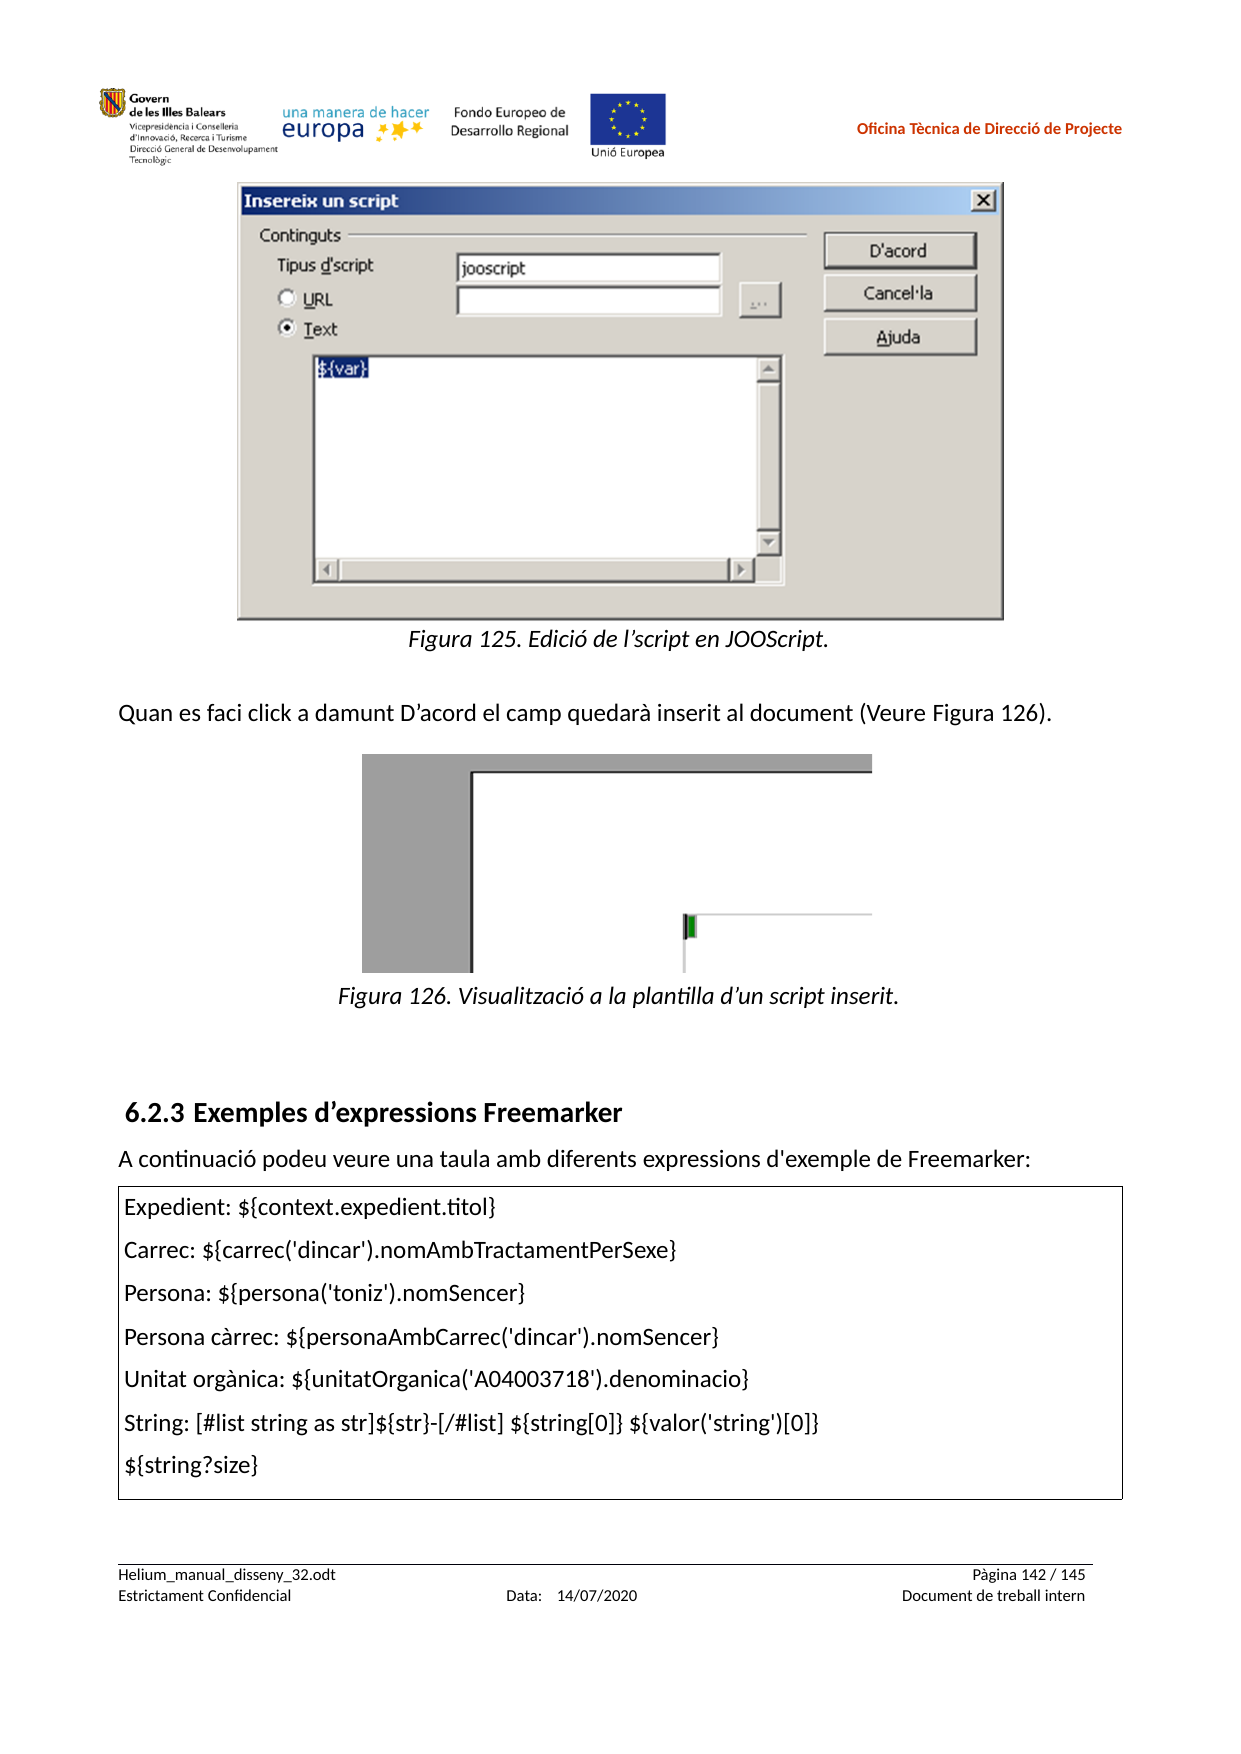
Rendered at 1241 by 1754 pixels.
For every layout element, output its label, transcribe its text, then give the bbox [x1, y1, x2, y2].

picture [235, 180, 1005, 624]
table_header Expedient: ${context.expedient.titol} Carrec: ${carrec('dincar').nomAmbTractamentPerSexe} Persona: ${persona('toniz').nomSencer} Persona càrrec: ${personaAmbCarrec('dincar').nomSencer} Unitat orgànica: ${unitatOrganica('A04003718').denominacio} String: [#list string as str]${str}-[/#list] ${string[0]} ${valor('string')[0]} ${string?size} [119, 1187, 1122, 1498]
text Figura 125. Edició de l’script en JOOScript. [235, 624, 1005, 654]
text Quan es faci click a damunt D’acord el camp quedarà inserit al document (Veure Figura 126). [118, 697, 1122, 727]
text A continuació podeu veure una taula amb diferents expressions d'exemple de Freemarker: [118, 1143, 1122, 1173]
picture [99, 87, 668, 166]
picture [360, 752, 880, 980]
subtitle Exemples d’expressions Freemarker [118, 1094, 1122, 1130]
text Figura 126. Visualització a la plantilla d’un script inserit. [278, 978, 962, 1010]
